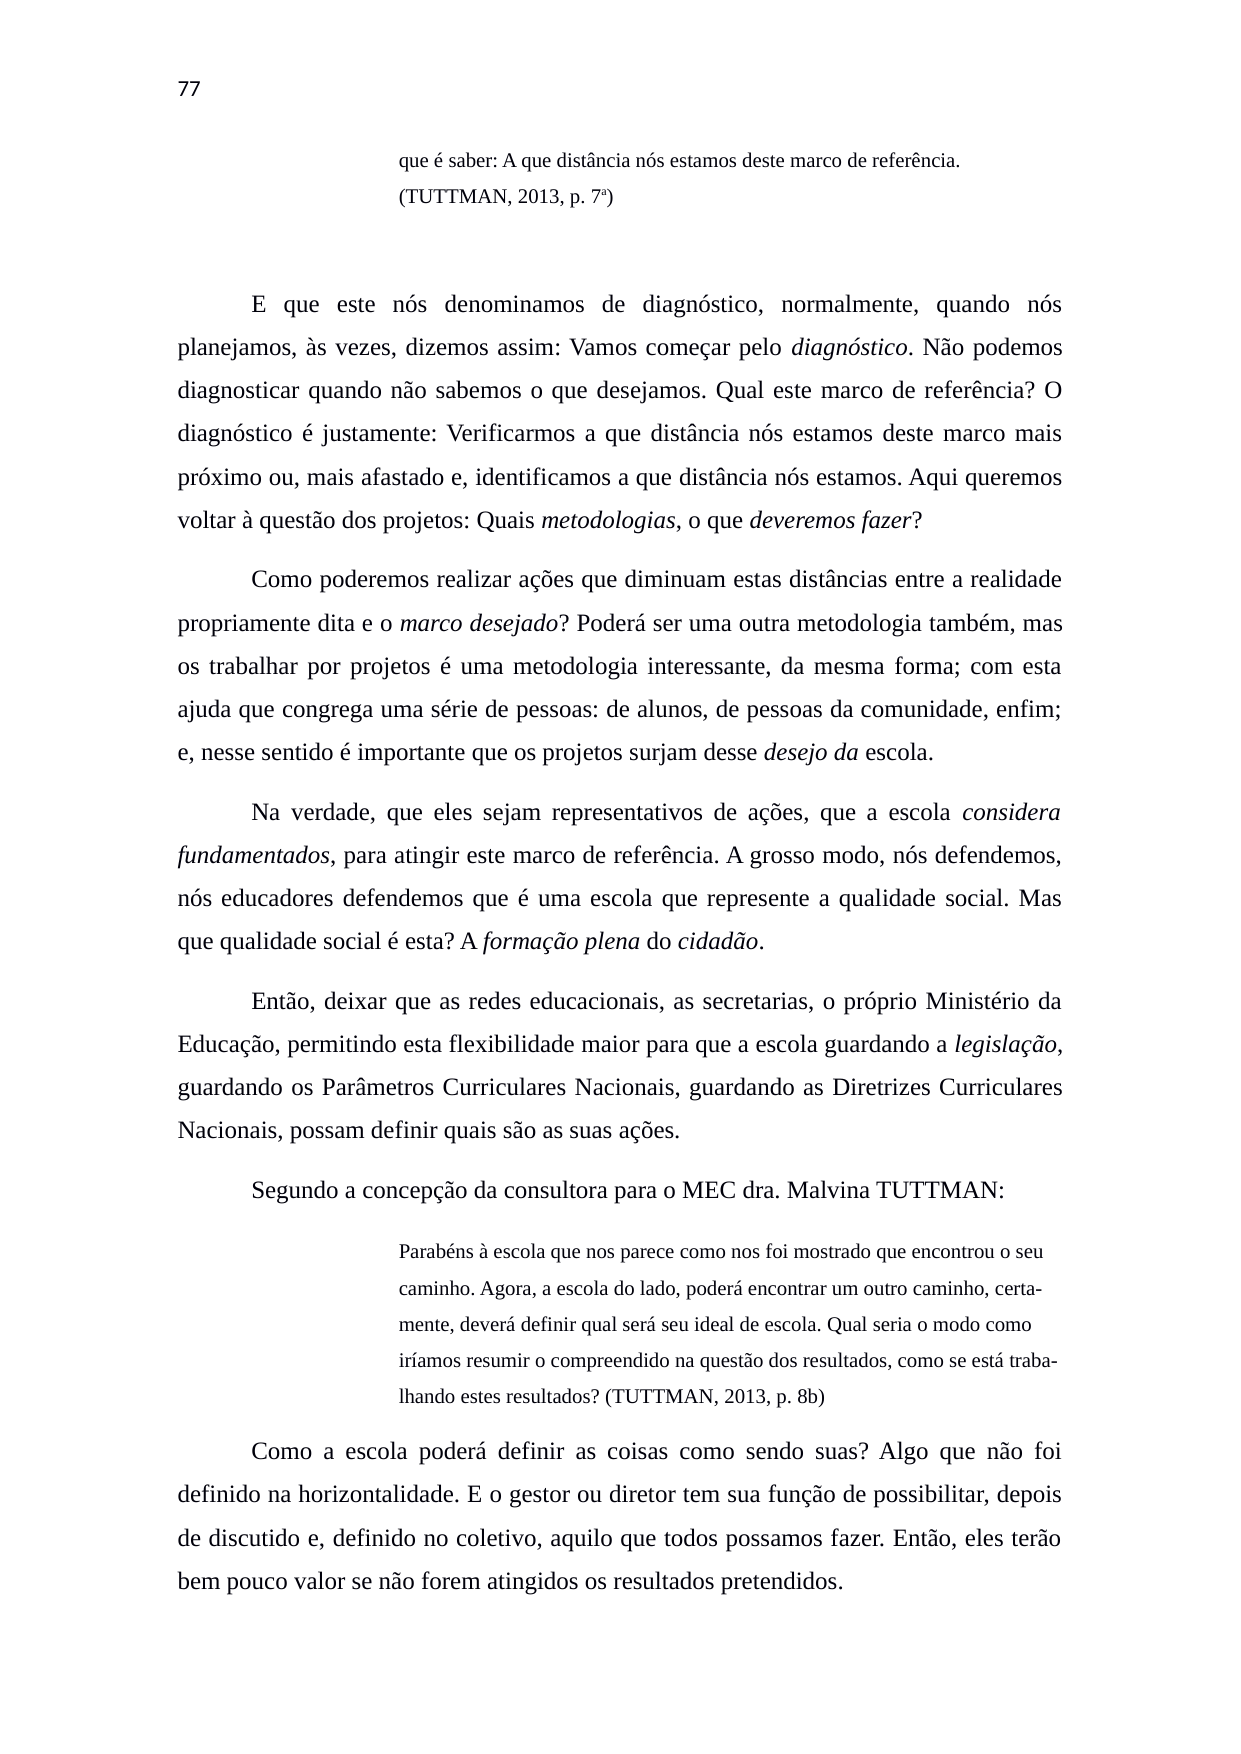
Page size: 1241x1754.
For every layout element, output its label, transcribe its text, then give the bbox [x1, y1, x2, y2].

text Então, deixar que as redes educacionais, as secretarias, o próprio Ministério da Educação, permitindo esta flexibilidade maior para que a escola guardando a legislação, guardando os Parâmetros Curriculares Nacionais, guardando as Diretrizes Curriculares Nacionais, possam definir quais são as suas ações. [177, 986, 1063, 1144]
text Na verdade, que eles sejam representativos de ações, que a escola considera fundamentados, para atingir este marco de referência. A grosso modo, nós defendemos, nós educadores defendemos que é uma escola que represente a qualidade social. Mas que qualidade social é esta? A formação plena do cidadão. [177, 797, 1063, 955]
text Parabéns à escola que nos parece como nos foi mostrado que encontrou o seu caminho. Agora, a escola do lado, poderá encontrar um outro caminho, certa- mente, deverá definir qual será seu ideal de escola. Qual seria o modo como iríamos resumir o compreendido na questão dos resultados, como se está traba- lhando estes resultados? (TUTTMAN, 2013, p. 8b) [177, 1235, 1063, 1408]
text que é saber: A que distância nós estamos deste marco de referência. (TUTTMAN, 2013, p. 7a) [177, 148, 1063, 208]
text E que este nós denominamos de diagnóstico, normalmente, quando nós planejamos, às vezes, dizemos assim: Vamos começar pelo diagnóstico. Não podemos diagnosticar quando não sabemos o que desejamos. Qual este marco de referência? O diagnóstico é justamente: Verificarmos a que distância nós estamos deste marco mais próximo ou, mais afastado e, identificamos a que distância nós estamos. Aqui queremos voltar à questão dos projetos: Quais metodologias, o que deveremos fazer? [177, 289, 1063, 533]
text Como a escola poderá definir as coisas como sendo suas? Algo que não foi definido na horizontalidade. E o gestor ou diretor tem sua função de possibilitar, depois de discutido e, definido no coletivo, aquilo que todos possamos fazer. Então, eles terão bem pouco valor se não forem atingidos os resultados pretendidos. [177, 1436, 1063, 1594]
text Segundo a concepção da consultora para o MEC dra. Malvina TUTTMAN: [177, 1175, 1063, 1204]
text Como poderemos realizar ações que diminuam estas distâncias entre a realidade propriamente dita e o marco desejado? Poderá ser uma outra metodologia também, mas os trabalhar por projetos é uma metodologia interessante, da mesma forma; com esta ajuda que congrega uma série de pessoas: de alunos, de pessoas da comunidade, enfim; e, nesse sentido é importante que os projetos surjam desse desejo da escola. [177, 564, 1063, 766]
